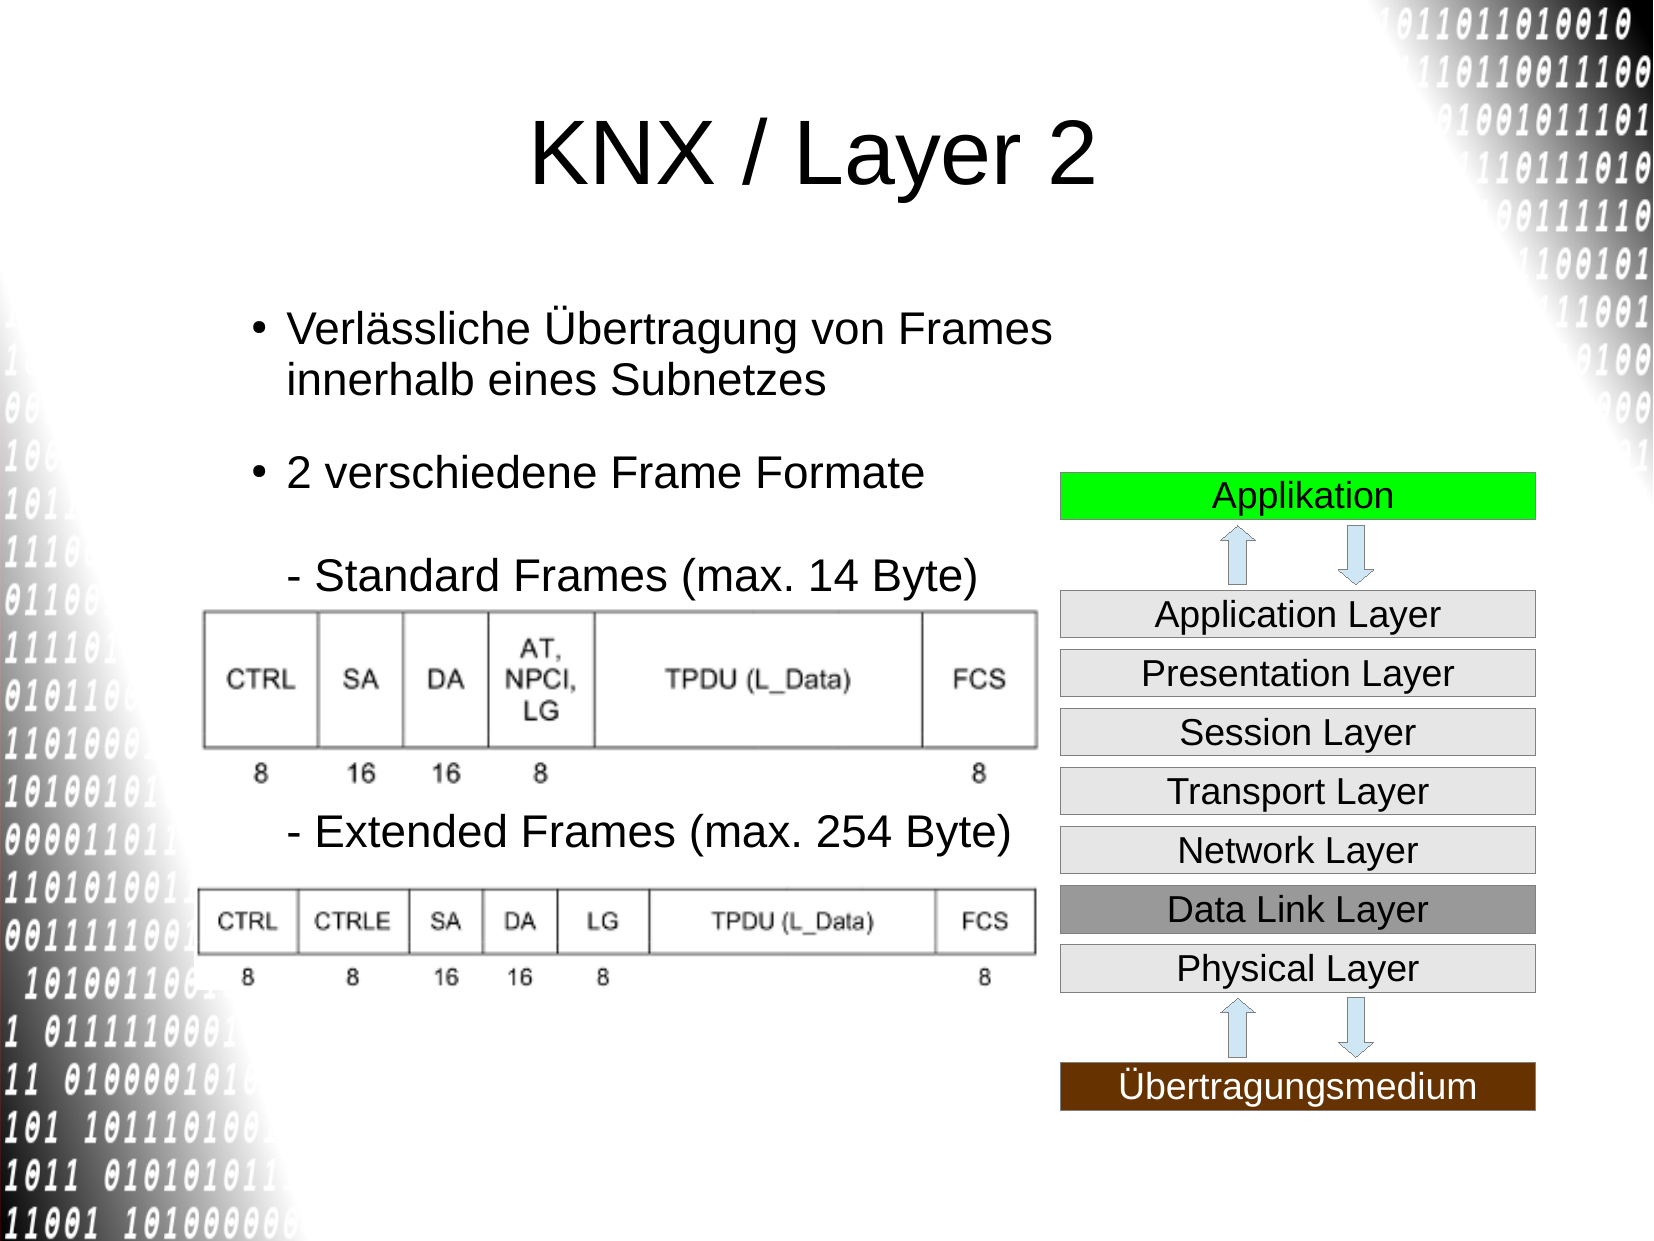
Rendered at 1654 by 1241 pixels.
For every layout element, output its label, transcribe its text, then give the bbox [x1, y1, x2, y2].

picture [0, 0, 1653, 1241]
text_box [1338, 997, 1374, 1058]
text_box Presentation Layer [1060, 649, 1536, 697]
text_box Network Layer [1060, 826, 1536, 874]
text_box Applikation [1060, 472, 1536, 520]
text_box Physical Layer [1060, 944, 1536, 993]
text_box Verlässliche Übertragung von Frames innerhalb eines Subnetzes 2 verschiedene Frame Formate - Standard Frames (max. 14 Byte) - Extended Frames (max. 254 Byte) [236, 295, 1170, 1019]
text_box [1338, 525, 1374, 585]
text_box [1220, 525, 1256, 585]
text_box Übertragungsmedium [1060, 1062, 1536, 1111]
text_box Transport Layer [1060, 767, 1536, 815]
text_box Session Layer [1060, 708, 1536, 756]
text_box Application Layer [1060, 590, 1536, 638]
text_box Data Link Layer [1060, 885, 1536, 934]
text_box [1220, 998, 1256, 1058]
